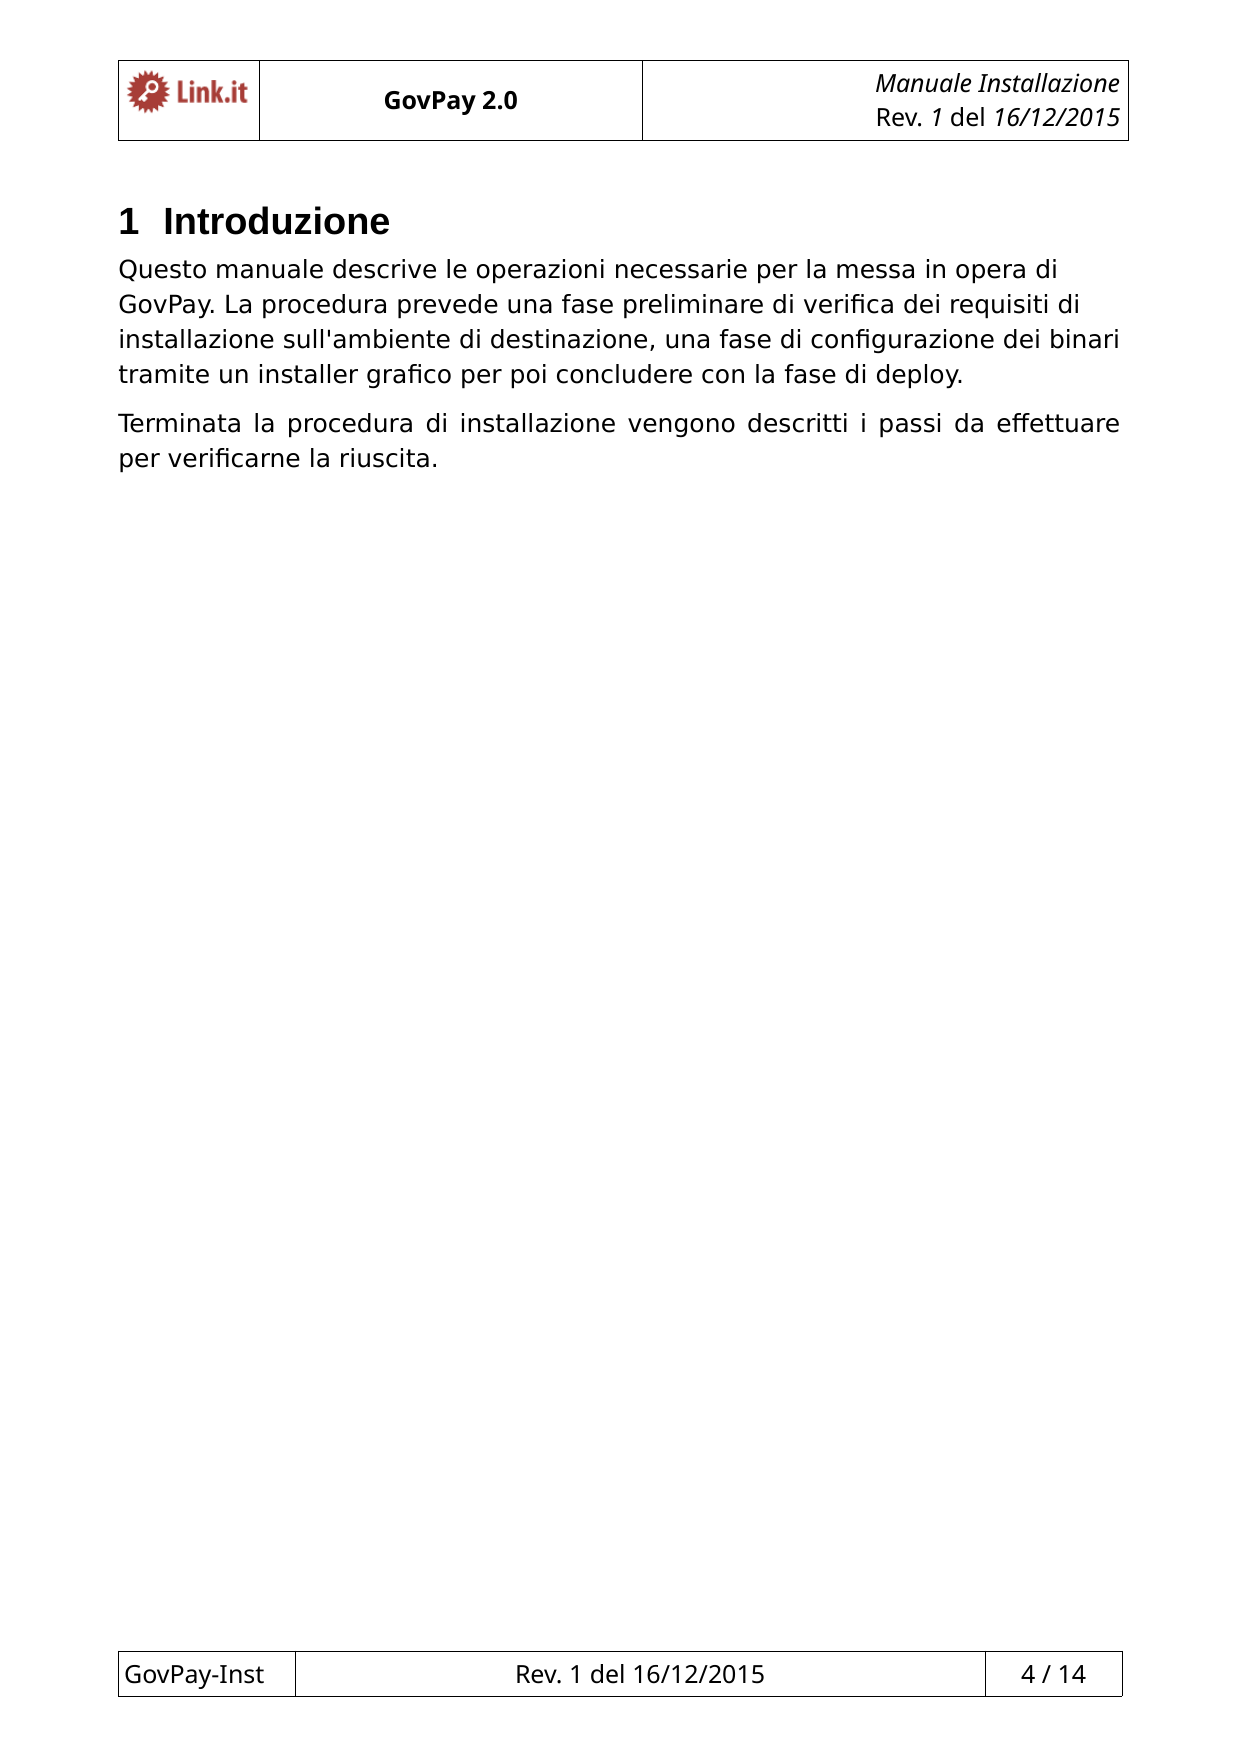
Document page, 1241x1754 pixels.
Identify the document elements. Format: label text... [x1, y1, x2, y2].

text Terminata la procedura di installazione vengono descritti i passi da effettuare per verificarne la riuscita. [118, 409, 1122, 474]
subtitle Introduzione [118, 199, 1122, 242]
text Questo manuale descrive le operazioni necessarie per la messa in opera di GovPay. La procedura prevede una fase preliminare di verifica dei requisiti di installazione sull'ambiente di destinazione, una fase di configurazione dei binari tramite un installer grafico per poi concludere con la fase di deploy. [118, 255, 1122, 389]
picture [123, 65, 254, 119]
